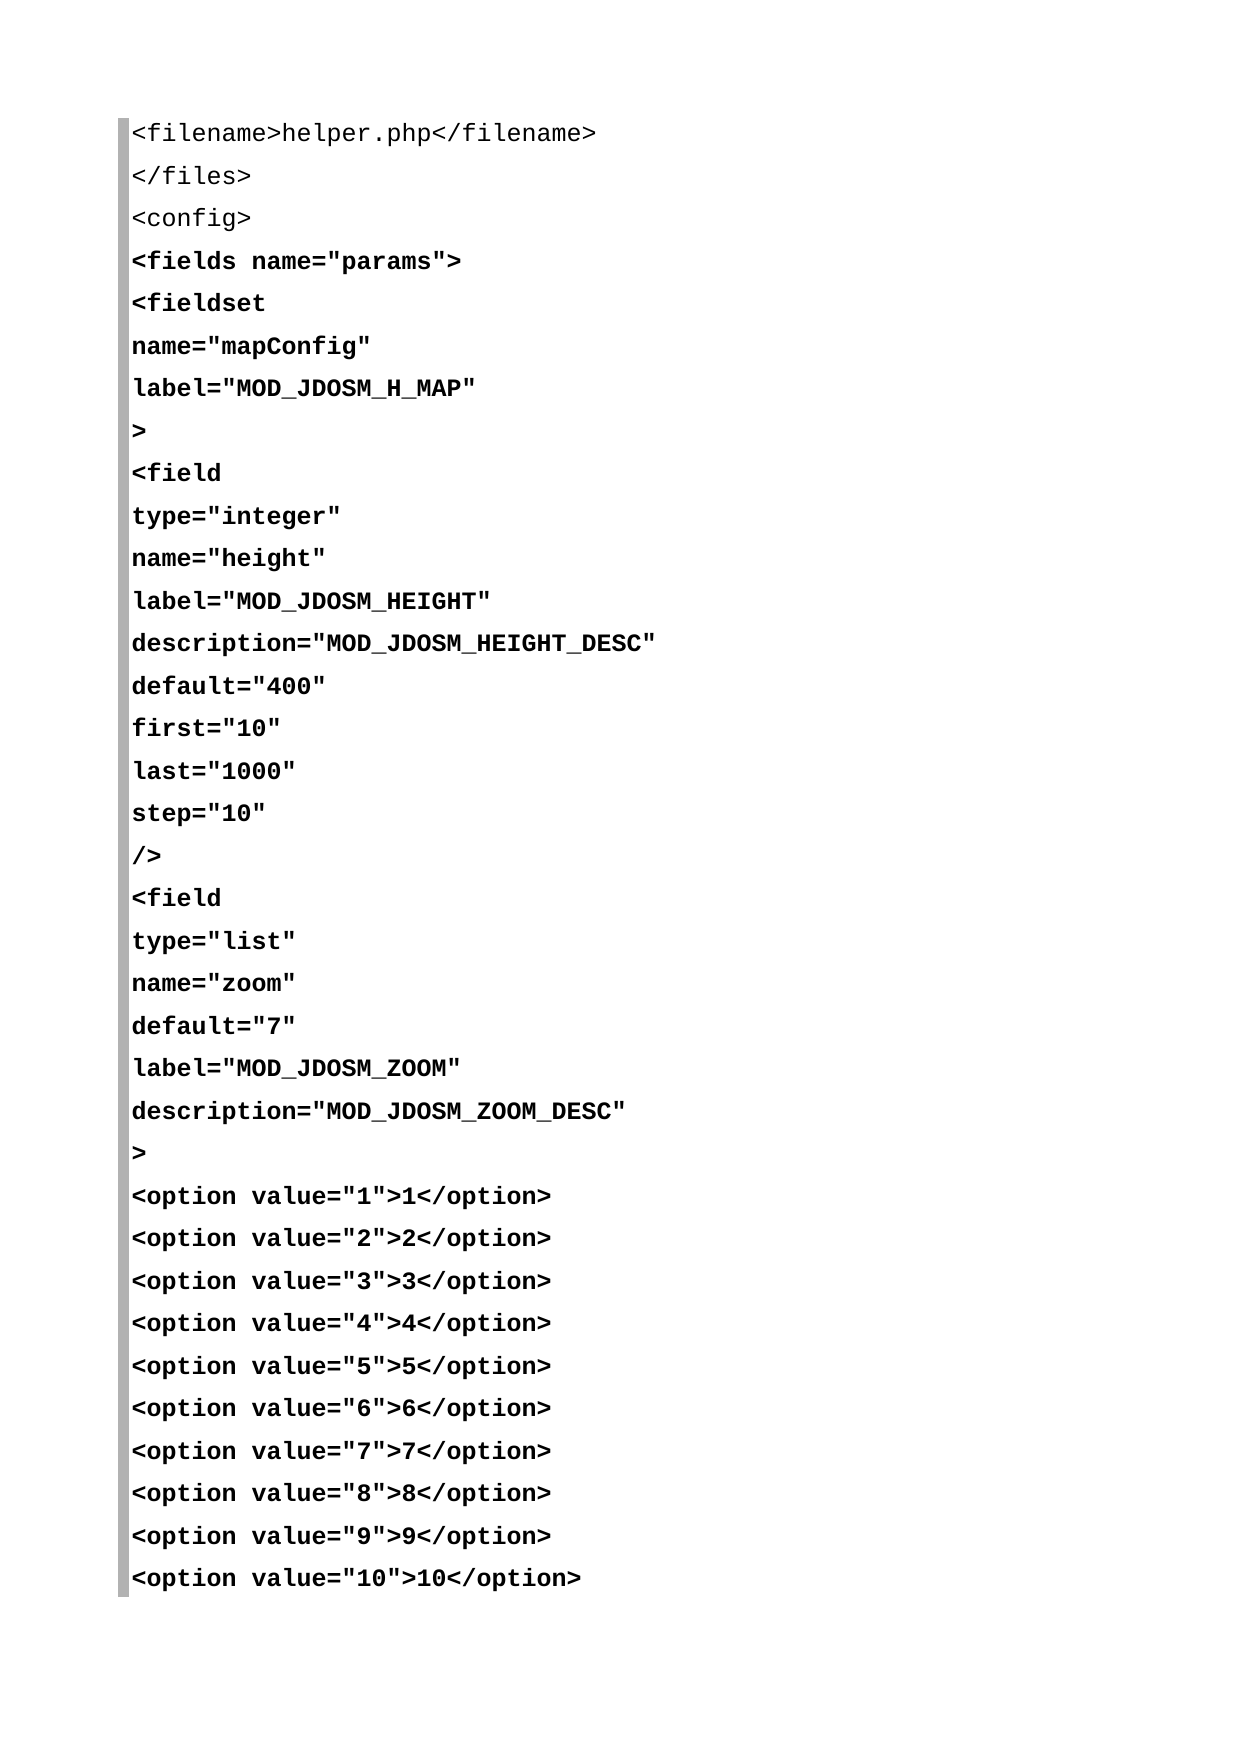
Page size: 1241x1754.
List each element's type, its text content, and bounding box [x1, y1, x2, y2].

text <option value="10">10</option> [129, 1563, 1122, 1597]
text > [129, 416, 1122, 447]
text <config> [129, 203, 1122, 234]
text <option value="3">3</option> [129, 1266, 1122, 1297]
text <option value="2">2</option> [129, 1223, 1122, 1254]
text <option value="6">6</option> [129, 1393, 1122, 1424]
text <option value="7">7</option> [129, 1436, 1122, 1467]
text step="10" [129, 798, 1122, 829]
text description="MOD_JDOSM_ZOOM_DESC" [129, 1096, 1122, 1127]
text label="MOD_JDOSM_HEIGHT" [129, 586, 1122, 617]
text label="MOD_JDOSM_ZOOM" [129, 1053, 1122, 1084]
text name="zoom" [129, 968, 1122, 999]
text last="1000" [129, 756, 1122, 787]
text type="list" [129, 926, 1122, 957]
text <option value="1">1</option> [129, 1181, 1122, 1212]
text <field [129, 458, 1122, 489]
text <fieldset [129, 288, 1122, 319]
text <filename>helper.php</filename> [129, 118, 1122, 149]
text type="integer" [129, 501, 1122, 532]
text default="400" [129, 671, 1122, 702]
text > [129, 1138, 1122, 1169]
text <field [129, 883, 1122, 914]
text </files> [129, 161, 1122, 192]
text <option value="5">5</option> [129, 1351, 1122, 1382]
text /> [129, 841, 1122, 872]
text <option value="8">8</option> [129, 1478, 1122, 1509]
text first="10" [129, 713, 1122, 744]
text name="height" [129, 543, 1122, 574]
text <fields name="params"> [129, 246, 1122, 277]
text <option value="9">9</option> [129, 1521, 1122, 1552]
text description="MOD_JDOSM_HEIGHT_DESC" [129, 628, 1122, 659]
text default="7" [129, 1011, 1122, 1042]
text label="MOD_JDOSM_H_MAP" [129, 373, 1122, 404]
text name="mapConfig" [129, 331, 1122, 362]
text <option value="4">4</option> [129, 1308, 1122, 1339]
